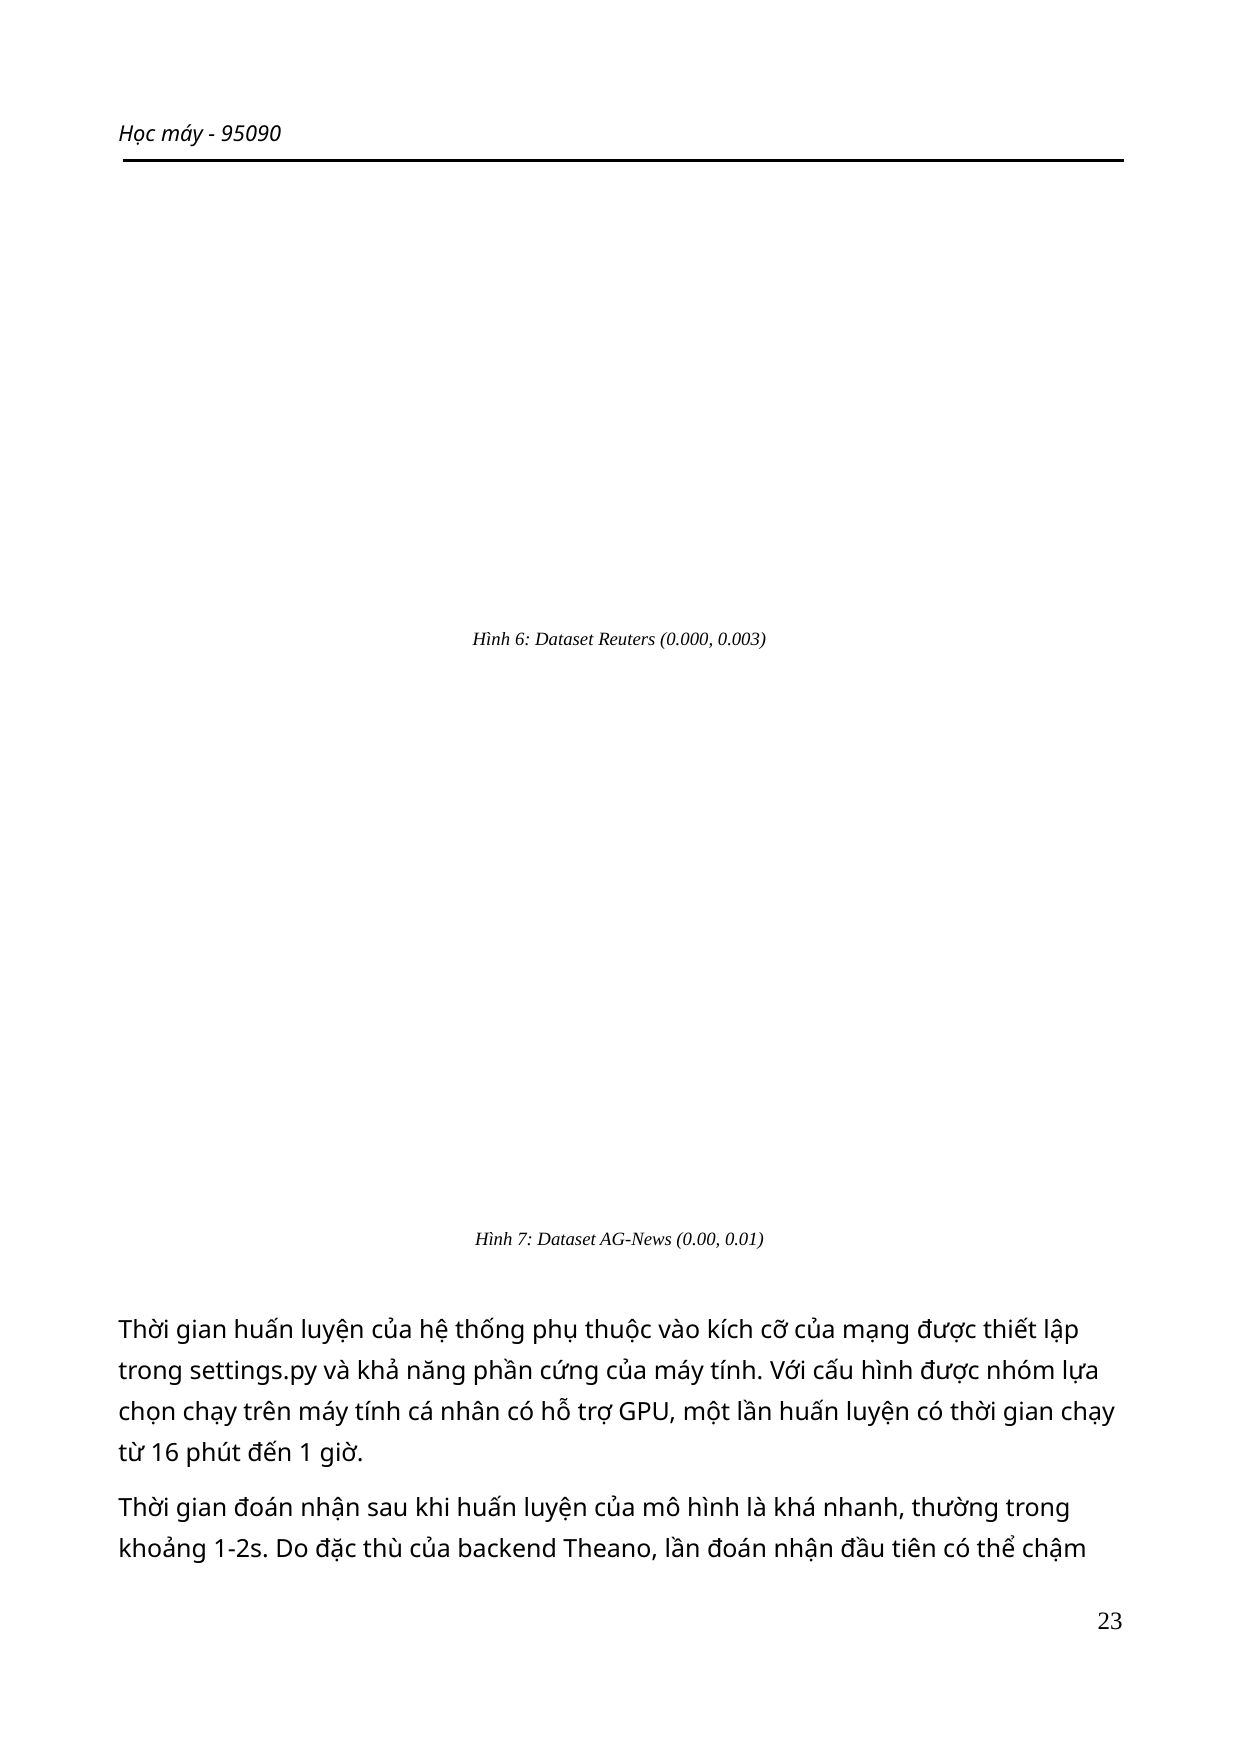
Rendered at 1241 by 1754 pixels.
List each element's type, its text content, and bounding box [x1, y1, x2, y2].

text Thời gian huấn luyện của hệ thống phụ thuộc vào kích cỡ của mạng được thiết lập trong settings.py và khả năng phần cứng của máy tính. Với cấu hình được nhóm lựa chọn chạy trên máy tính cá nhân có hỗ trợ GPU, một lần huấn luyện có thời gian chạy từ 16 phút đến 1 giờ. [118, 1312, 1122, 1468]
text Thời gian đoán nhận sau khi huấn luyện của mô hình là khá nhanh, thường trong khoảng 1-2s. Do đặc thù của backend Theano, lần đoán nhận đầu tiên có thể chậm [118, 1490, 1122, 1564]
text Hình 7: Dataset AG-News (0.00, 0.01) [118, 1228, 1122, 1249]
text Hình 6: Dataset Reuters (0.000, 0.003) [118, 216, 1122, 649]
